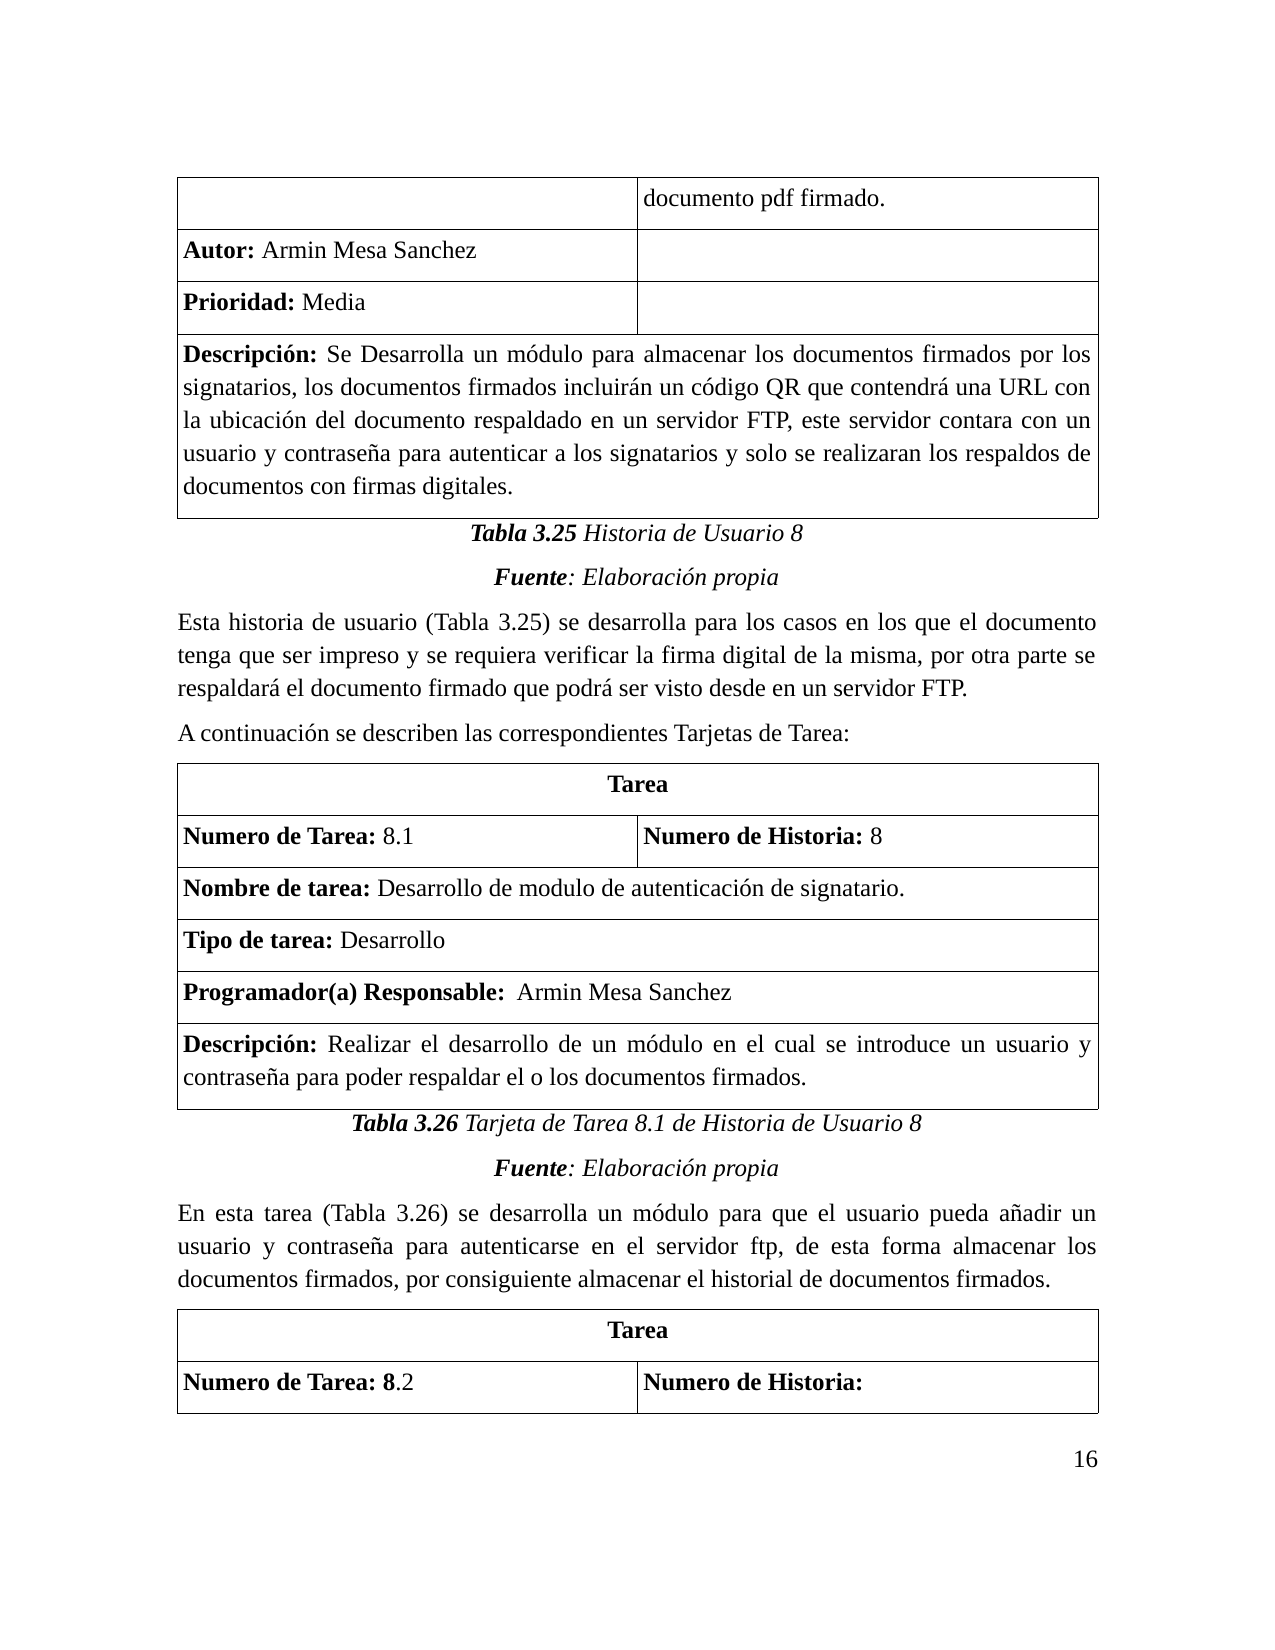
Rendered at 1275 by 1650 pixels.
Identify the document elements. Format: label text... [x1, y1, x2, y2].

text Tabla 3.26 Tarjeta de Tarea 8.1 de Historia de Usuario 8 [177, 1110, 1098, 1137]
table_cell Programador(a) Responsable: Armin Mesa Sanchez [178, 972, 1098, 1023]
table_cell Tipo de tarea: Desarrollo [178, 920, 1098, 971]
table_cell Numero de Historia: [638, 1362, 1098, 1413]
text Fuente: Elaboración propia [177, 1153, 1098, 1182]
text En esta tarea (Tabla 3.26) se desarrolla un módulo para que el usuario pueda añadir un usuario y contraseña para autenticarse en el servidor ftp, de esta forma almacenar los documentos firmados, por consiguiente almacenar el historial de documentos firmados. [177, 1198, 1098, 1293]
table_cell Numero de Tarea: 8.1 [178, 816, 637, 867]
table_cell [178, 178, 637, 229]
text A continuación se describen las correspondientes Tarjetas de Tarea: [177, 718, 1098, 747]
table_header Tarea [178, 764, 1098, 815]
table_cell Numero de Tarea: 8.2 [178, 1362, 637, 1413]
table_header Tarea [178, 1310, 1098, 1361]
table_cell [638, 282, 1098, 333]
table_cell Nombre de tarea: Desarrollo de modulo de autenticación de signatario. [178, 868, 1098, 919]
text Esta historia de usuario (Tabla 3.25) se desarrolla para los casos en los que el documento tenga que ser impreso y se requiera verificar la firma digital de la misma, por otra parte se respaldará el documento firmado que podrá ser visto desde en un servidor FTP. [177, 607, 1098, 702]
table_cell [638, 230, 1098, 281]
text Tabla 3.25 Historia de Usuario 8 [177, 519, 1098, 546]
table_cell documento pdf firmado. [638, 178, 1098, 229]
table_cell Descripción: Se Desarrolla un módulo para almacenar los documentos firmados por los signatarios, los documentos firmados incluirán un código QR que contendrá una URL con la ubicación del documento respaldado en un servidor FTP, este servidor contara con un usuario y contraseña para autenticar a los signatarios y solo se realizaran los respaldos de documentos con firmas digitales. [178, 335, 1098, 518]
table_cell Prioridad: Media [178, 282, 637, 333]
table_cell Descripción: Realizar el desarrollo de un módulo en el cual se introduce un usuario y contraseña para poder respaldar el o los documentos firmados. [178, 1024, 1098, 1108]
table_cell Numero de Historia: 8 [638, 816, 1098, 867]
table_cell Autor: Armin Mesa Sanchez [178, 230, 637, 281]
text Fuente: Elaboración propia [177, 562, 1098, 591]
